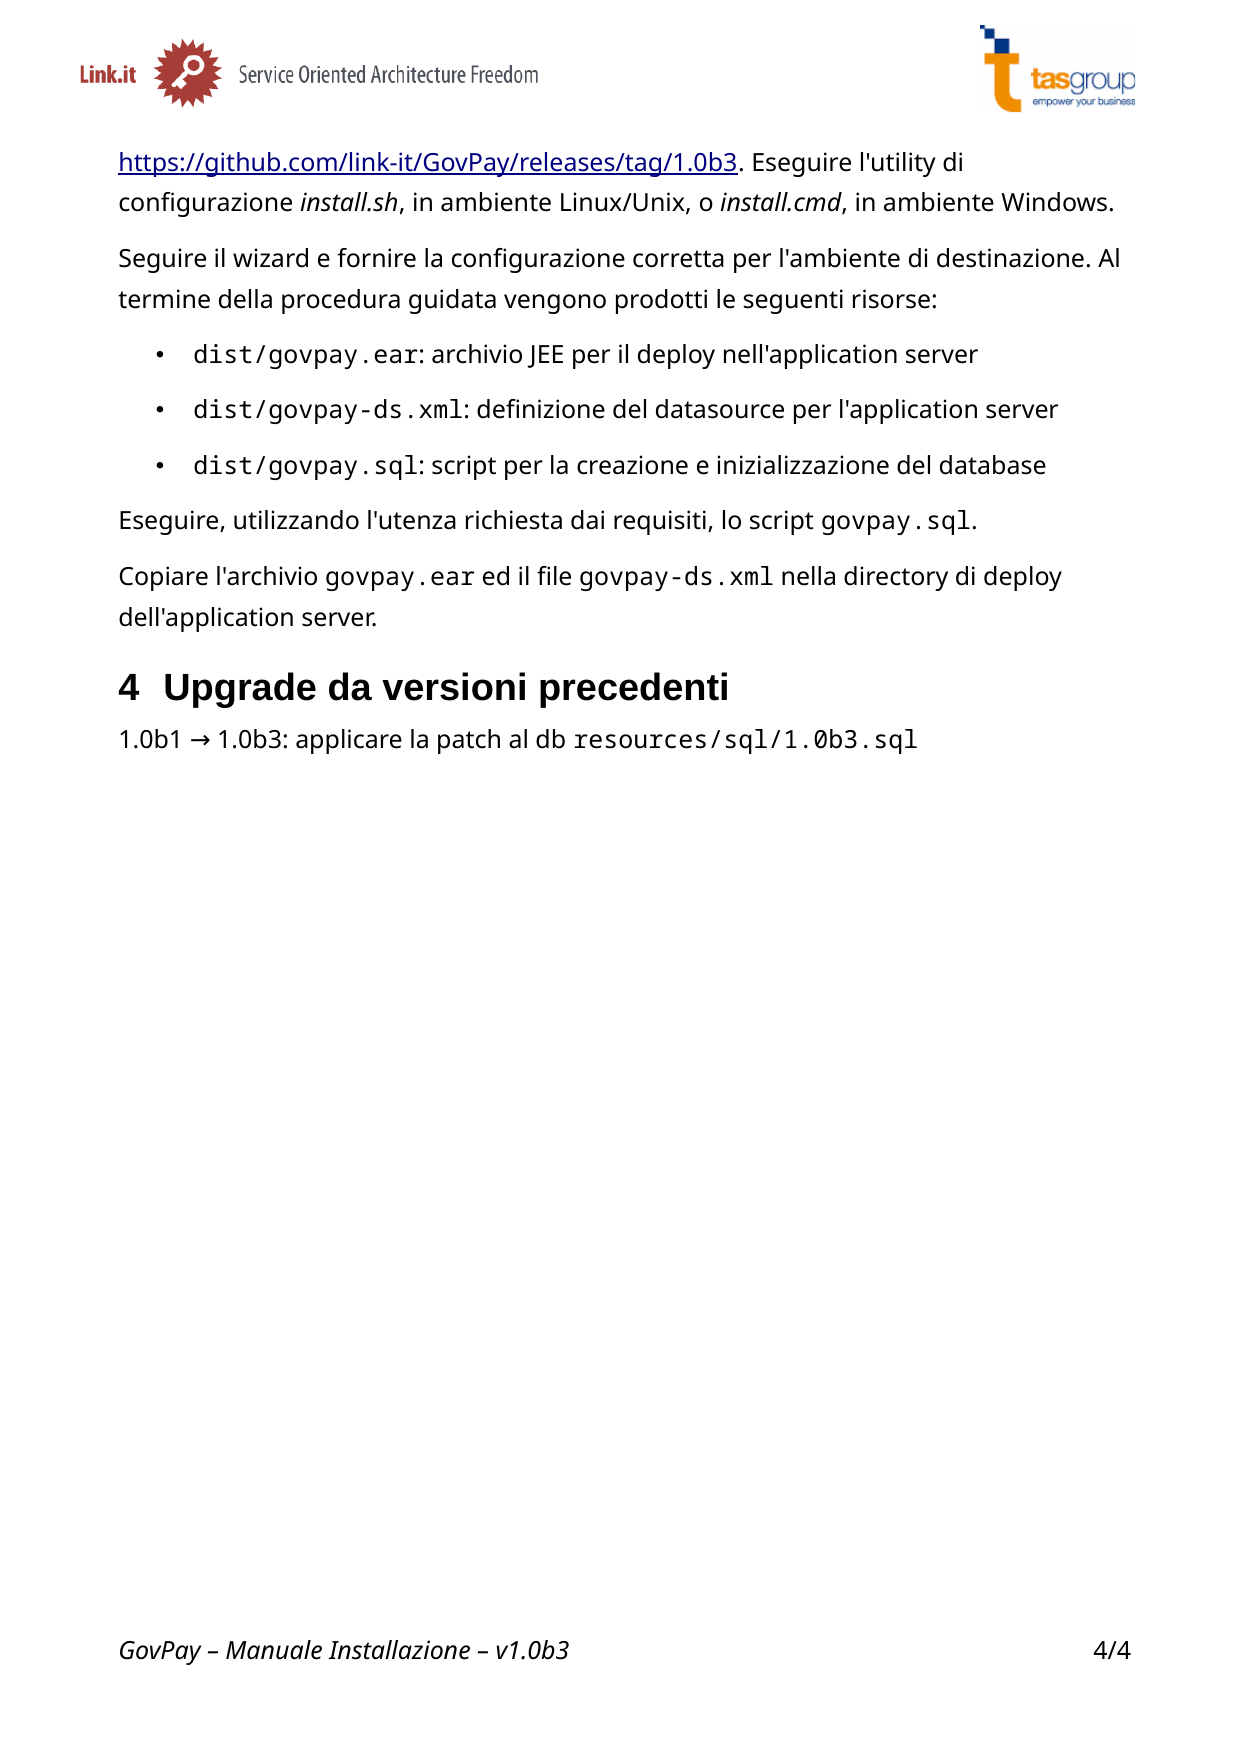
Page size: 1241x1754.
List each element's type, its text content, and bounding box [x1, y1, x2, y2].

text https://github.com/link-it/GovPay/releases/tag/1.0b3. Eseguire l'utility di configurazione install.sh, in ambiente Linux/Unix, o install.cmd, in ambiente Windows. [118, 144, 1122, 219]
picture [1, 33, 602, 113]
list dist/govpay.sql: script per la creazione e inizializzazione del database [156, 448, 1122, 482]
list dist/govpay.ear: archivio JEE per il deploy nell'application server [156, 337, 1122, 371]
text Seguire il wizard e fornire la configurazione corretta per l'ambiente di destinazione. Al termine della procedura guidata vengono prodotti le seguenti risorse: [118, 241, 1122, 315]
list dist/govpay-ds.xml: definizione del datasource per l'application server [156, 392, 1122, 426]
picture [980, 25, 1136, 113]
subtitle Upgrade da versioni precedenti [118, 665, 1122, 709]
text 1.0b1 → 1.0b3: applicare la patch al db resources/sql/1.0b3.sql [118, 721, 1122, 755]
text Eseguire, utilizzando l'utenza richiesta dai requisiti, lo script govpay.sql. [118, 503, 1122, 537]
text Copiare l'archivio govpay.ear ed il file govpay-ds.xml nella directory di deploy dell'application server. [118, 558, 1122, 633]
